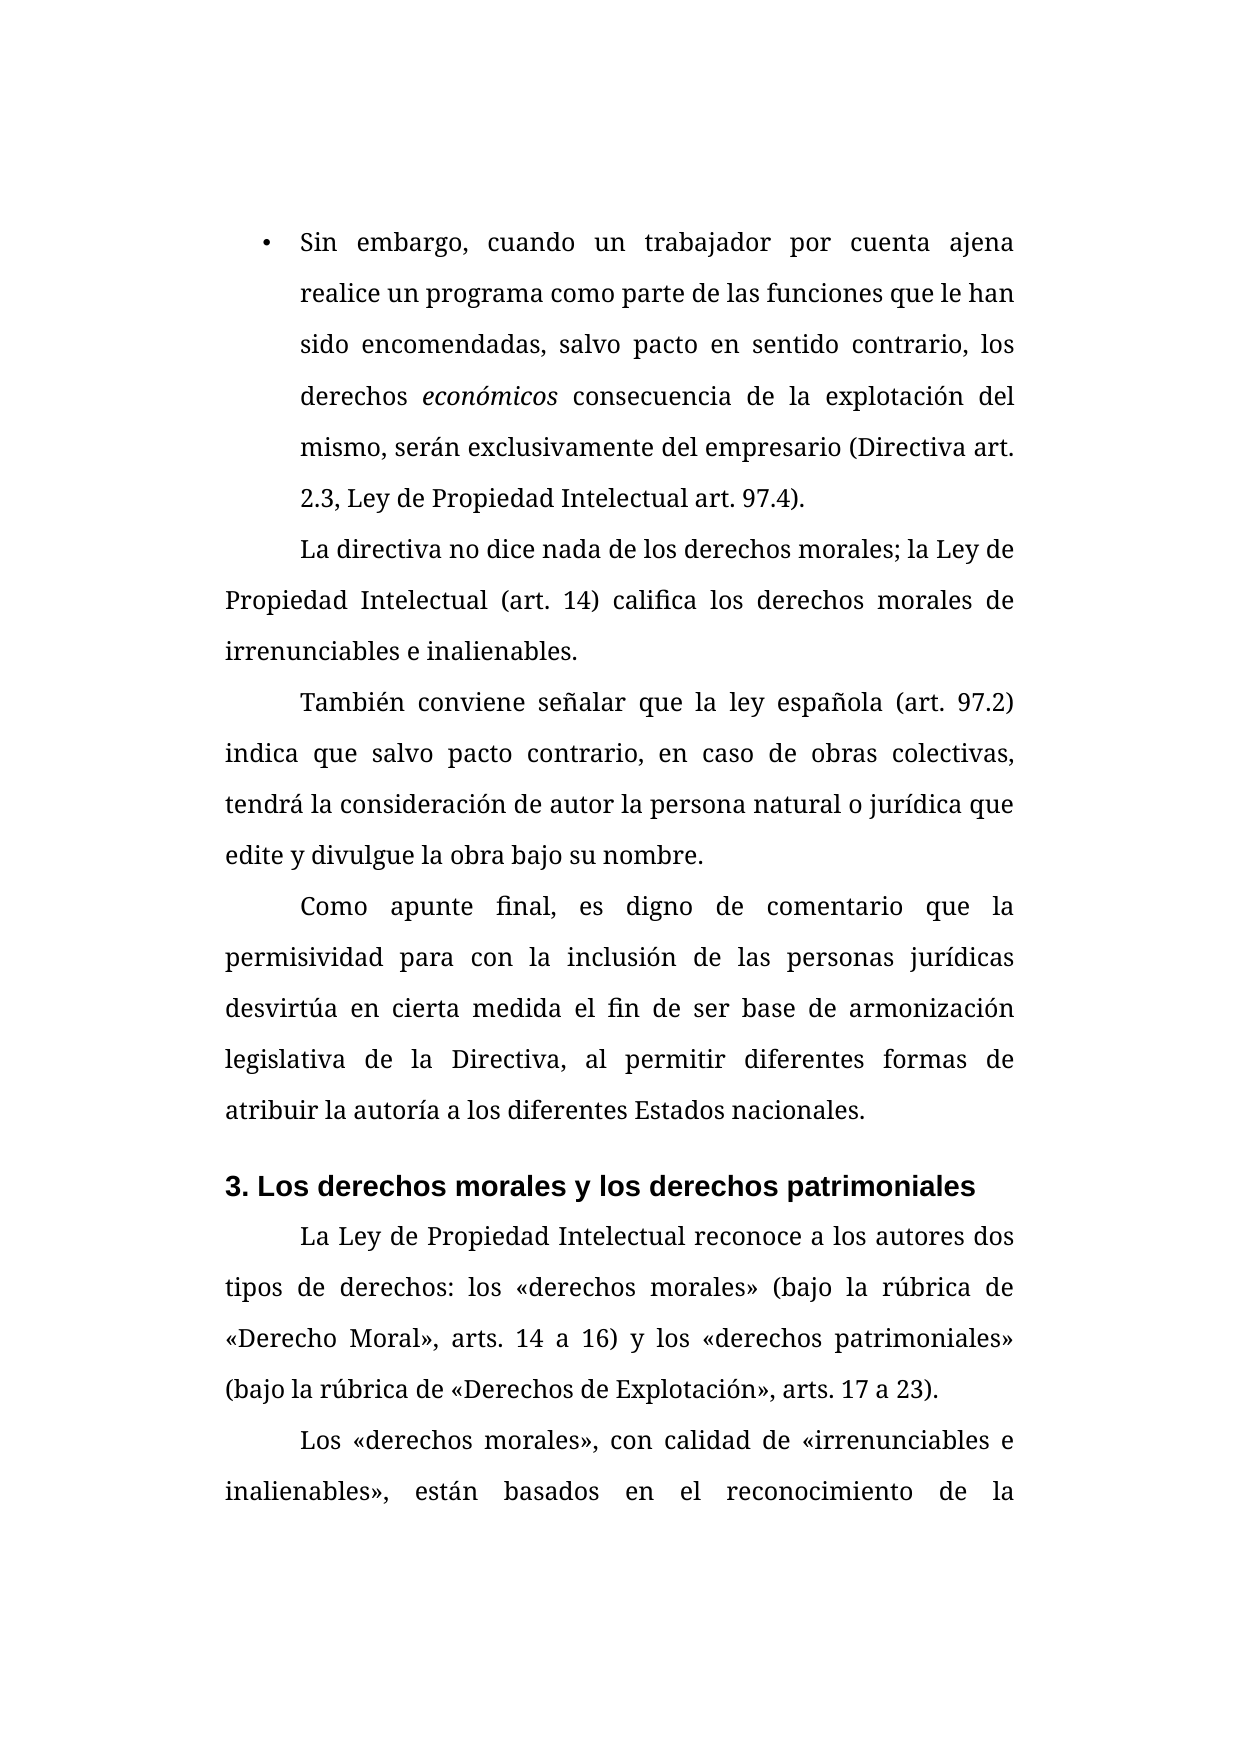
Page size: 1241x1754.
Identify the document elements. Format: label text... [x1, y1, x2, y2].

text 3. Los derechos morales y los derechos patrimoniales [225, 1168, 1015, 1202]
text También conviene señalar que la ley española (art. 97.2) indica que salvo pacto contrario, en caso de obras colectivas, tendrá la consideración de autor la persona natural o jurídica que edite y divulgue la obra bajo su nombre. [225, 684, 1015, 872]
text Los «derechos morales», con calidad de «irrenunciables e inalienables», están basados en el reconocimiento de la [225, 1423, 1015, 1508]
list Sin embargo, cuando un trabajador por cuenta ajena realice un programa como parte de las funciones que le han sido encomendadas, salvo pacto en sentido contrario, los derechos económicos consecuencia de la explotación del mismo, serán exclusivamente del empresario (Directiva art. 2.3, Ley de Propiedad Intelectual art. 97.4). [262, 225, 1015, 514]
text La directiva no dice nada de los derechos morales; la Ley de Propiedad Intelectual (art. 14) califica los derechos morales de irrenunciables e inalienables. [225, 531, 1015, 667]
text La Ley de Propiedad Intelectual reconoce a los autores dos tipos de derechos: los «derechos morales» (bajo la rúbrica de «Derecho Moral», arts. 14 a 16) y los «derechos patrimoniales» (bajo la rúbrica de «Derechos de Explotación», arts. 17 a 23). [225, 1219, 1015, 1406]
text Como apunte final, es digno de comentario que la permisividad para con la inclusión de las personas jurídicas desvirtúa en cierta medida el fin de ser base de armonización legislativa de la Directiva, al permitir diferentes formas de atribuir la autoría a los diferentes Estados nacionales. [225, 888, 1015, 1127]
